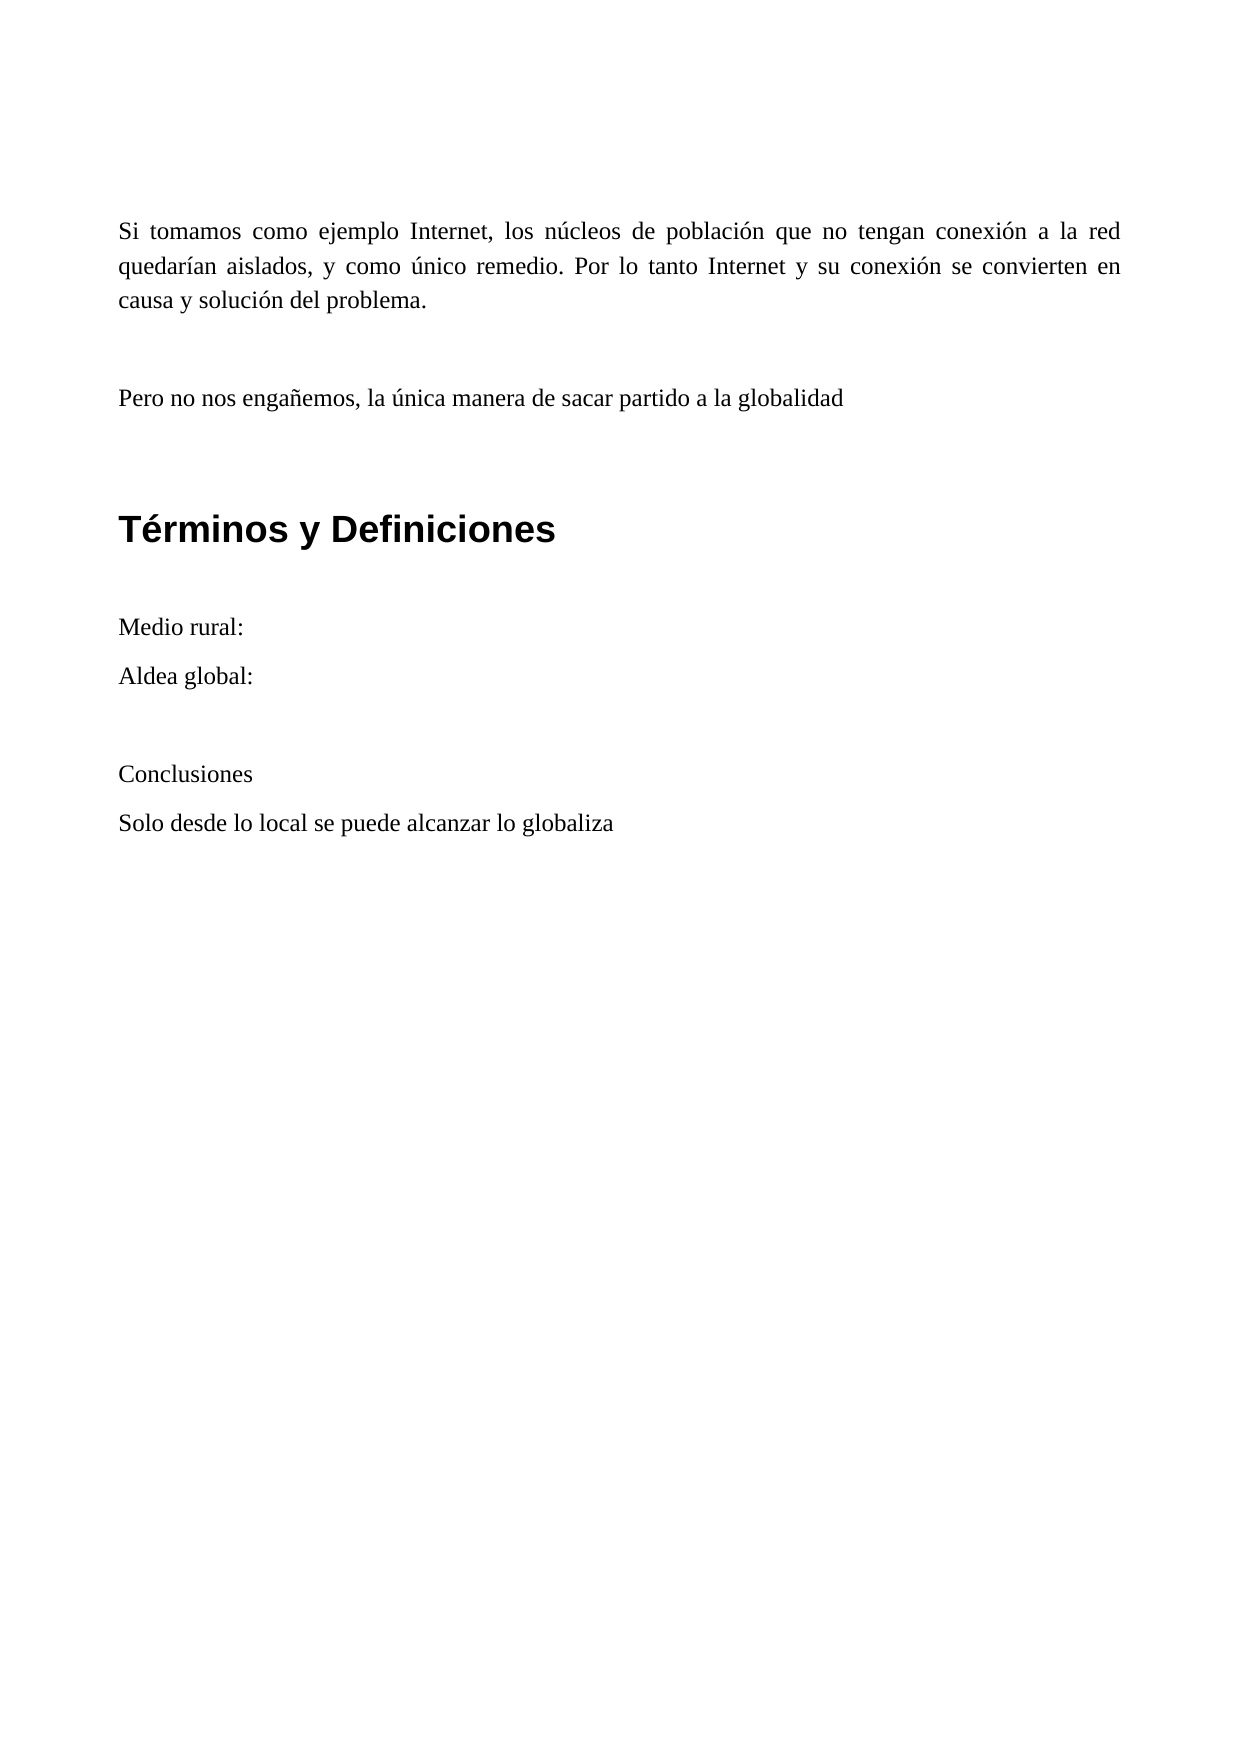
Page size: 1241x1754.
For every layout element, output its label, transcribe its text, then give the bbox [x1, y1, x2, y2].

text Pero no nos engañemos, la única manera de sacar partido a la globalidad [118, 383, 1122, 412]
text Aldea global: [118, 661, 1122, 689]
text Conclusiones [118, 759, 1122, 788]
text Si tomamos como ejemplo Internet, los núcleos de población que no tengan conexión a la red quedarían aislados, y como único remedio. Por lo tanto Internet y su conexión se convierten en causa y solución del problema. [118, 216, 1122, 314]
text Solo desde lo local se puede alcanzar lo globaliza [118, 808, 1122, 837]
text Medio rural: [118, 612, 1122, 640]
subtitle Términos y Definiciones [118, 506, 1122, 550]
